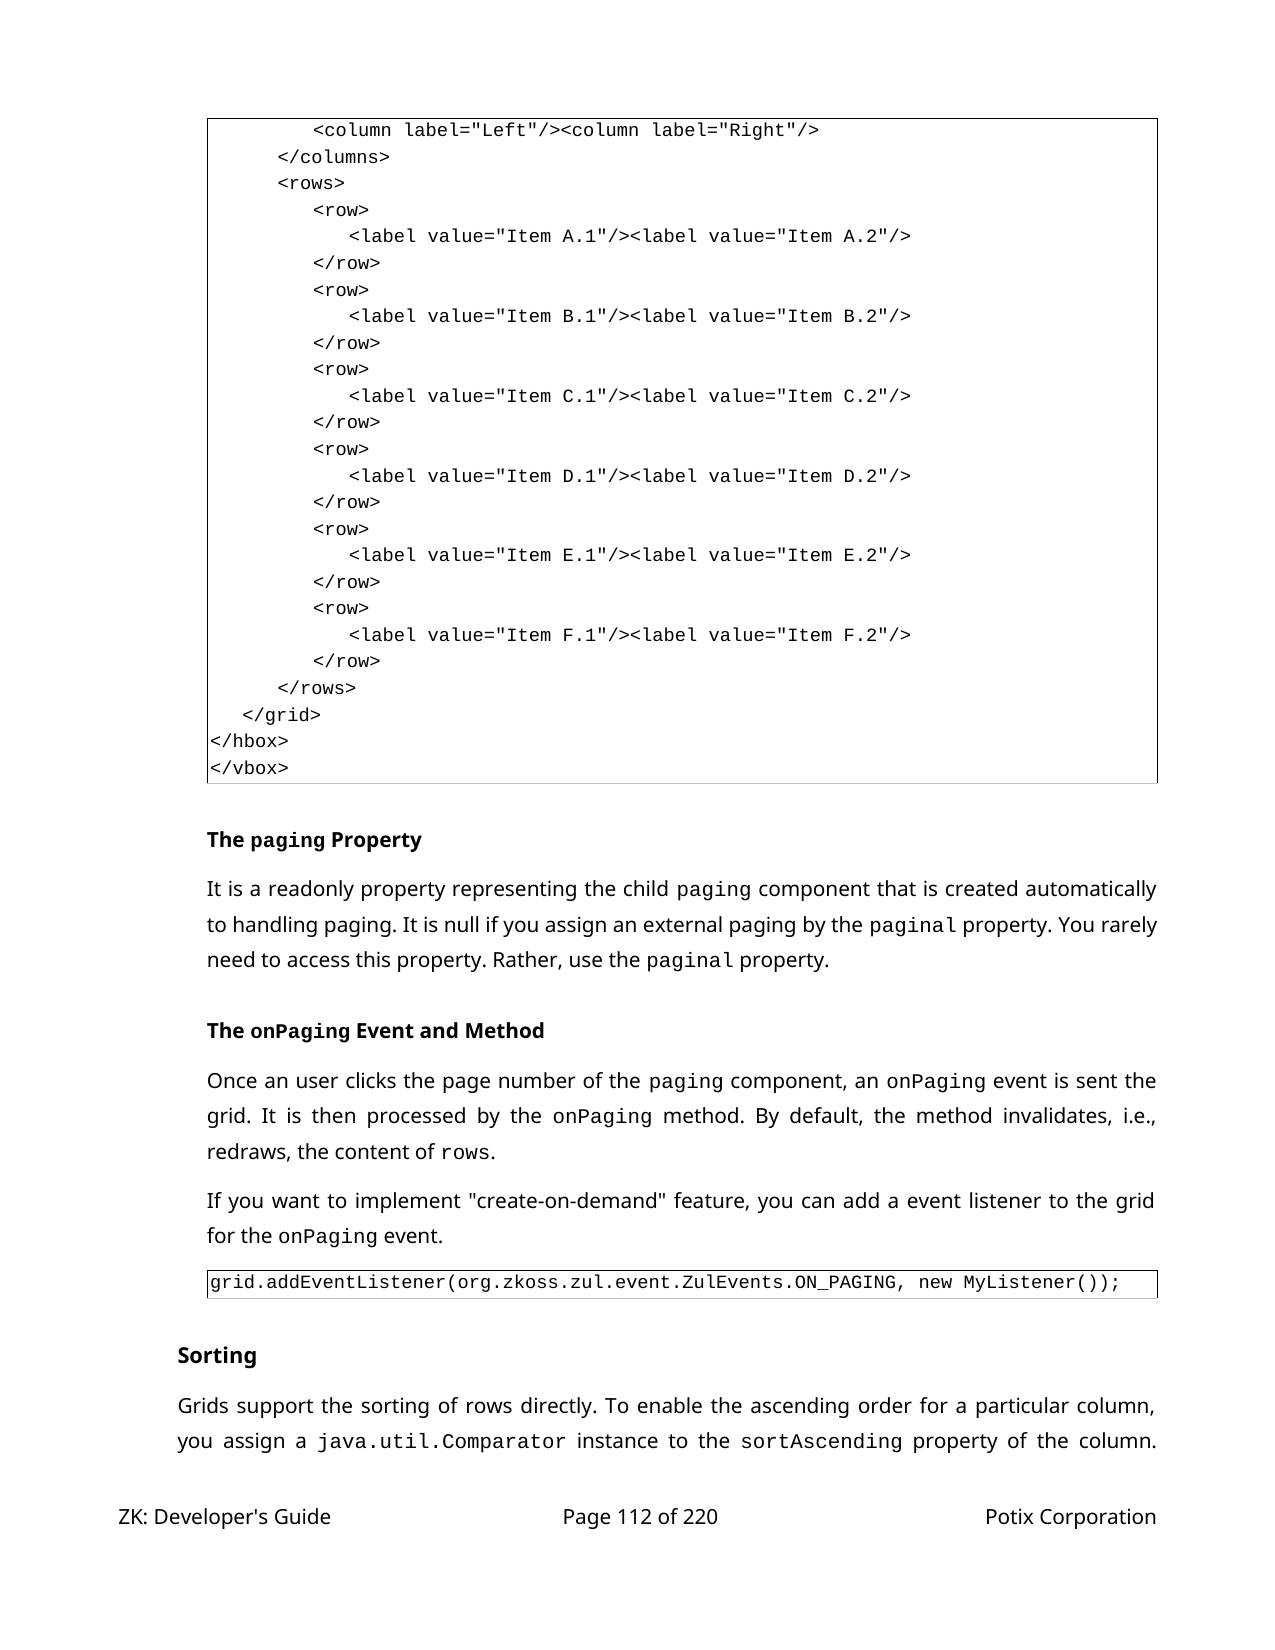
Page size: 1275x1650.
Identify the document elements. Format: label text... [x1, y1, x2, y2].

subtitle The onPaging Event and Method [207, 1017, 1157, 1045]
text grid.addEventListener(org.zkoss.zul.event.ZulEvents.ON_PAGING, new MyListener()); [208, 1271, 1157, 1298]
text Once an user clicks the page number of the paging component, an onPaging event is sent the grid. It is then processed by the onPaging method. By default, the method invalidates, i.e., redraws, the content of rows. [207, 1066, 1157, 1165]
text If you want to implement "create-on-demand" feature, you can add a event listener to the grid for the onPaging event. [207, 1186, 1157, 1250]
text It is a readonly property representing the child paging component that is created automatically to handling paging. It is null if you assign an external paging by the paginal property. You rarely need to access this property. Rather, use the paginal property. [207, 874, 1157, 974]
subtitle The paging Property [207, 825, 1157, 854]
text Grids support the sorting of rows directly. To enable the ascending order for a particular column, you assign a java.util.Comparator instance to the sortAscending property of the column. [177, 1391, 1157, 1454]
text <column label="Left"/><column label="Right"/> </columns> <rows> <row> <label value="Item A.1"/><label value="Item A.2"/> </row> <row> <label value="Item B.1"/><label value="Item B.2"/> </row> <row> <label value="Item C.1"/><label value="Item C.2"/> </row> <row> <label value="Item D.1"/><label value="Item D.2"/> </row> <row> <label value="Item E.1"/><label value="Item E.2"/> </row> <row> <label value="Item F.1"/><label value="Item F.2"/> </row> </rows> </grid> </hbox> </vbox> [208, 119, 1157, 783]
subtitle Sorting [177, 1340, 1157, 1370]
